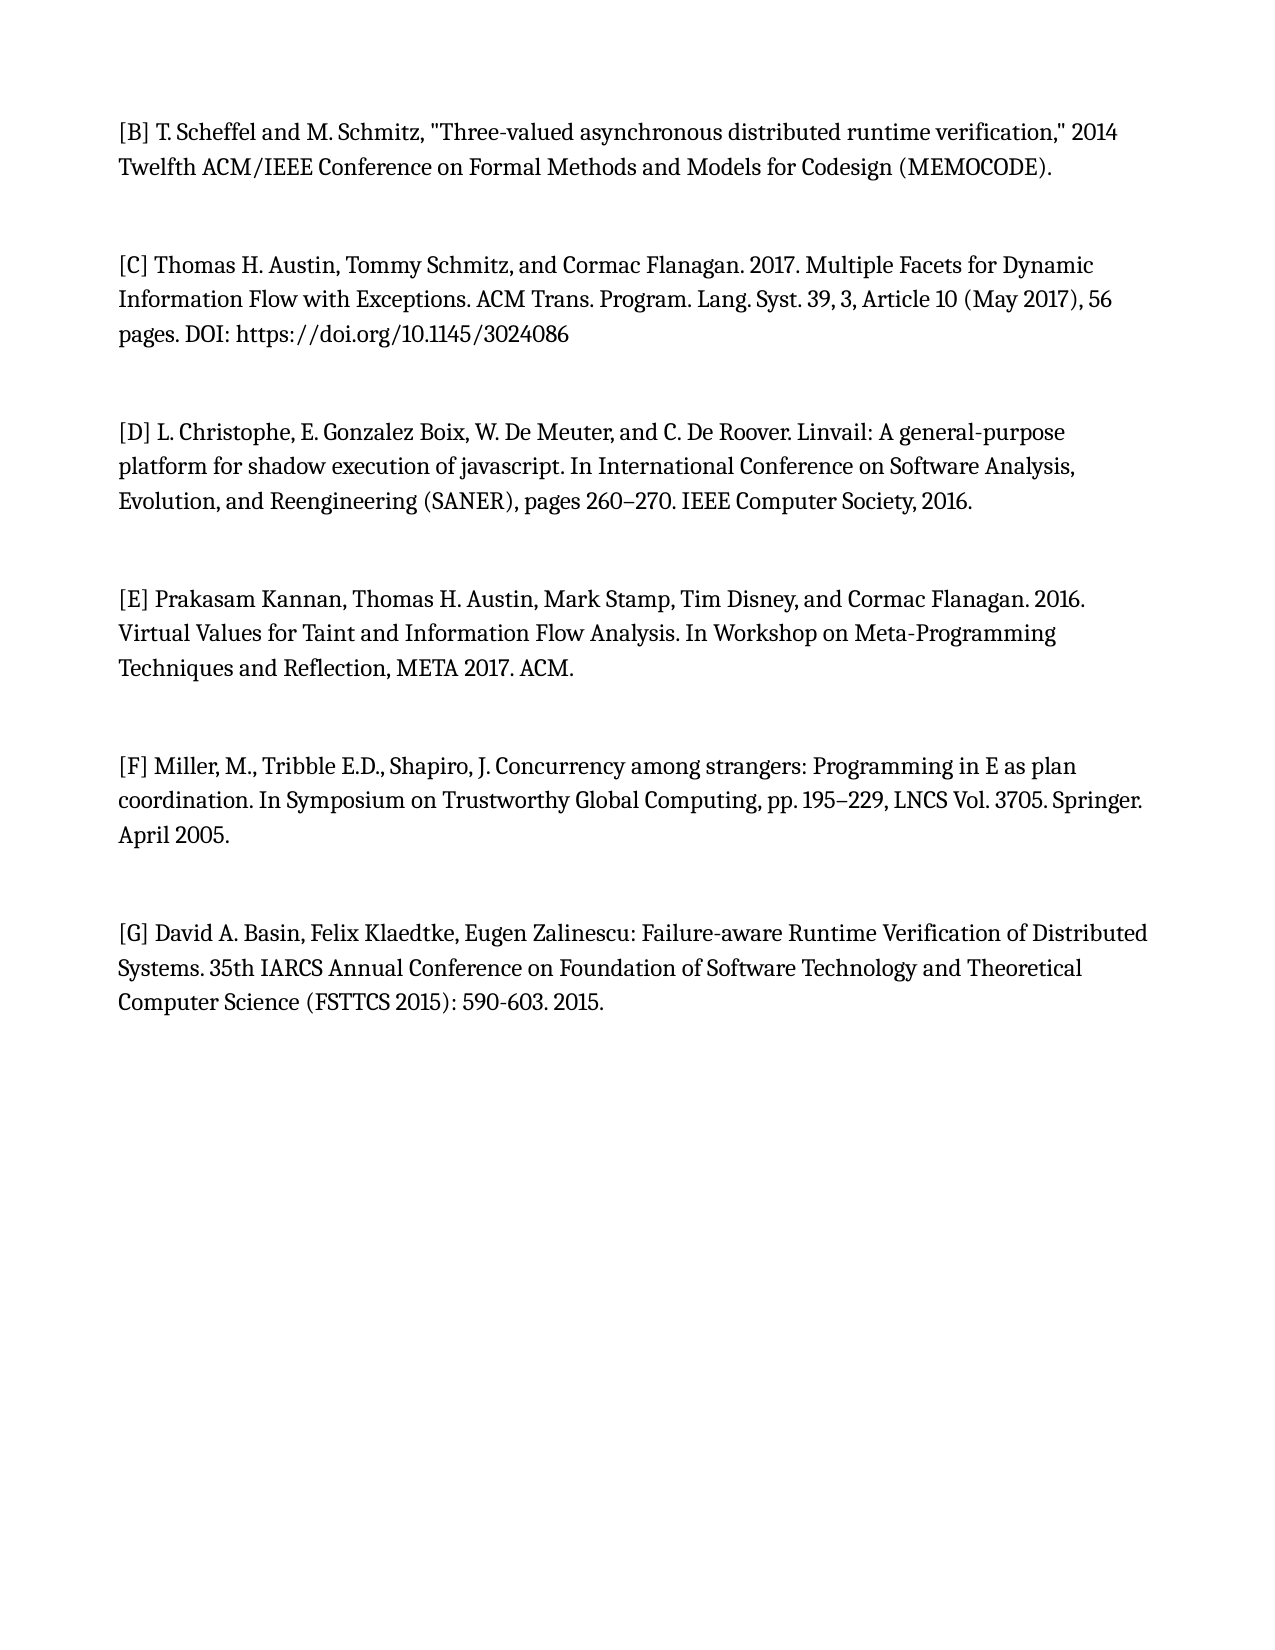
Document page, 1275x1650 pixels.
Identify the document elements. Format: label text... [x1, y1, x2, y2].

text [E] Prakasam Kannan, Thomas H. Austin, Mark Stamp, Tim Disney, and Cormac Flanagan. 2016. Virtual Values for Taint and Information Flow Analysis. In Workshop on Meta-Programming Techniques and Reflection, META 2017. ACM. [118, 585, 1157, 683]
text [F] Miller, M., Tribble E.D., Shapiro, J. Concurrency among strangers: Programming in E as plan coordination. In Symposium on Trustworthy Global Computing, pp. 195–229, LNCS Vol. 3705. Springer. April 2005. [118, 752, 1157, 850]
text [C] Thomas H. Austin, Tommy Schmitz, and Cormac Flanagan. 2017. Multiple Facets for Dynamic Information Flow with Exceptions. ACM Trans. Program. Lang. Syst. 39, 3, Article 10 (May 2017), 56 pages. DOI: https://doi.org/10.1145/3024086 [118, 251, 1157, 348]
text [B] T. Scheffel and M. Schmitz, "Three-valued asynchronous distributed runtime verification," 2014 Twelfth ACM/IEEE Conference on Formal Methods and Models for Codesign (MEMOCODE). [118, 118, 1157, 181]
text [G] David A. Basin, Felix Klaedtke, Eugen Zalinescu: Failure-aware Runtime Verification of Distributed Systems. 35th IARCS Annual Conference on Foundation of Software Technology and Theoretical Computer Science (FSTTCS 2015): 590-603. 2015. [118, 919, 1157, 1017]
text [D] L. Christophe, E. Gonzalez Boix, W. De Meuter, and C. De Roover. Linvail: A general-purpose platform for shadow execution of javascript. In International Conference on Software Analysis, Evolution, and Reengineering (SANER), pages 260–270. IEEE Computer Society, 2016. [118, 418, 1157, 516]
